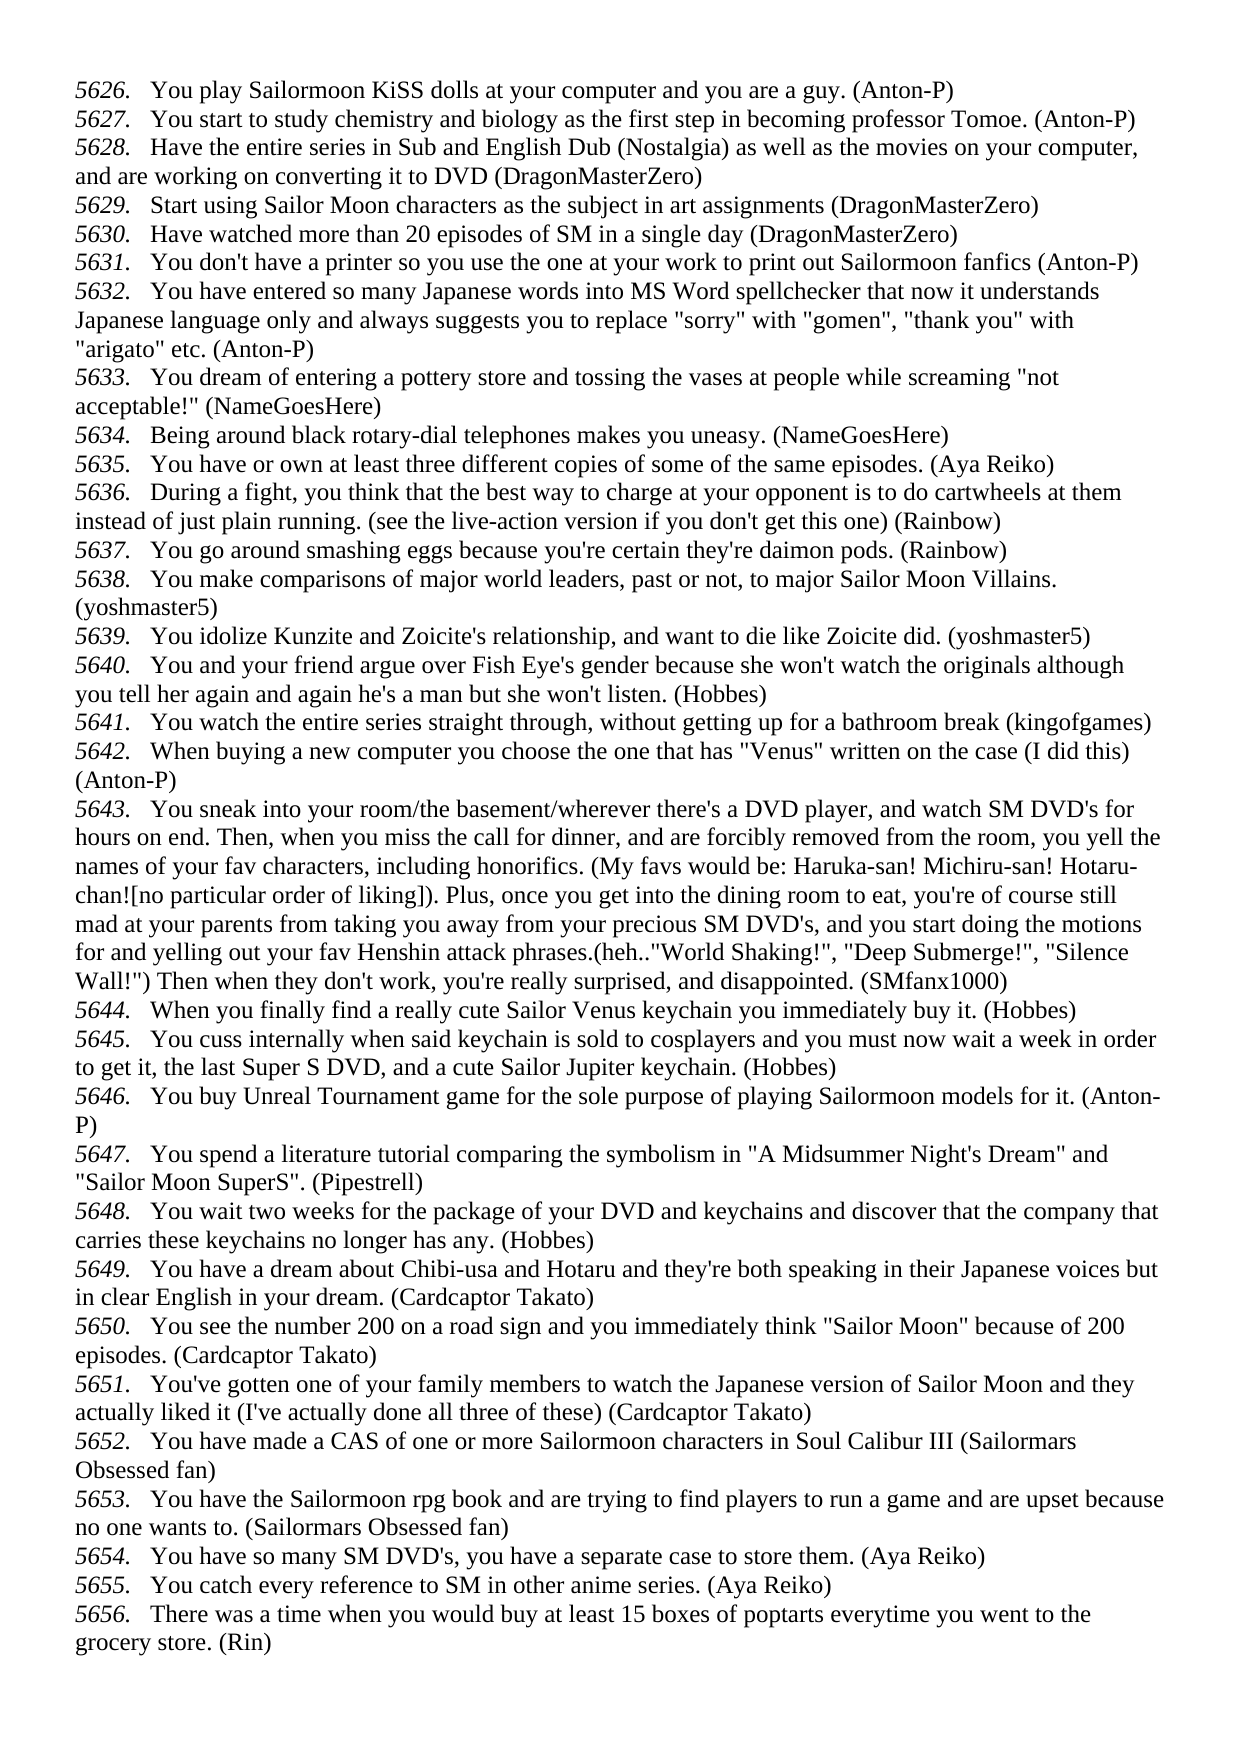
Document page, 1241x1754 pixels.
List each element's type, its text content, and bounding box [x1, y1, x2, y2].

list You have or own at least three different copies of some of the same episodes. (Aya Reiko) [75, 449, 1165, 477]
list You've gotten one of your family members to watch the Japanese version of Sailor Moon and they actually liked it (I've actually done all three of these) (Cardcaptor Takato) [75, 1369, 1165, 1426]
list You play Sailormoon KiSS dolls at your computer and you are a guy. (Anton-P) [75, 75, 1165, 104]
list When you finally find a really cute Sailor Venus keychain you immediately buy it. (Hobbes) [75, 995, 1165, 1024]
list When buying a new computer you choose the one that has "Venus" written on the case (I did this) (Anton-P) [75, 736, 1165, 794]
list You go around smashing eggs because you're certain they're daimon pods. (Rainbow) [75, 535, 1165, 564]
list Have the entire series in Sub and English Dub (Nostalgia) as well as the movies on your computer, and are working on converting it to DVD (DragonMasterZero) [75, 132, 1165, 190]
list You make comparisons of major world leaders, past or not, to major Sailor Moon Villains. (yoshmaster5) [75, 564, 1165, 621]
list You and your friend argue over Fish Eye's gender because she won't watch the originals although you tell her again and again he's a man but she won't listen. (Hobbes) [75, 650, 1165, 707]
list You have entered so many Japanese words into MS Word spellchecker that now it understands Japanese language only and always suggests you to replace "sorry" with "gomen", "thank you" with "arigato" etc. (Anton-P) [75, 276, 1165, 362]
list Have watched more than 20 episodes of SM in a single day (DragonMasterZero) [75, 219, 1165, 247]
list You start to study chemistry and biology as the first step in becoming professor Tomoe. (Anton-P) [75, 104, 1165, 132]
list Start using Sailor Moon characters as the subject in art assignments (DragonMasterZero) [75, 190, 1165, 219]
list You have made a CAS of one or more Sailormoon characters in Soul Calibur III (Sailormars Obsessed fan) [75, 1426, 1165, 1484]
list You wait two weeks for the package of your DVD and keychains and discover that the company that carries these keychains no longer has any. (Hobbes) [75, 1196, 1165, 1254]
list Being around black rotary-dial telephones makes you uneasy. (NameGoesHere) [75, 420, 1165, 449]
list You sneak into your room/the basement/wherever there's a DVD player, and watch SM DVD's for hours on end. Then, when you miss the call for dinner, and are forcibly removed from the room, you yell the names of your fav characters, including honorifics. (My favs would be: Haruka-san! Michiru-san! Hotaru-chan![no particular order of liking]). Plus, once you get into the dining room to eat, you're of course still mad at your parents from taking you away from your precious SM DVD's, and you start doing the motions for and yelling out your fav Henshin attack phrases.(heh.."World Shaking!", "Deep Submerge!", "Silence Wall!") Then when they don't work, you're really surprised, and disappointed. (SMfanx1000) [75, 794, 1165, 995]
list You have so many SM DVD's, you have a separate case to store them. (Aya Reiko) [75, 1541, 1165, 1570]
list You spend a literature tutorial comparing the symbolism in "A Midsummer Night's Dream" and "Sailor Moon SuperS". (Pipestrell) [75, 1139, 1165, 1196]
list You catch every reference to SM in other anime series. (Aya Reiko) [75, 1570, 1165, 1599]
list You see the number 200 on a road sign and you immediately think "Sailor Moon" because of 200 episodes. (Cardcaptor Takato) [75, 1311, 1165, 1369]
list You buy Unreal Tournament game for the sole purpose of playing Sailormoon models for it. (Anton-P) [75, 1081, 1165, 1139]
list You cuss internally when said keychain is sold to cosplayers and you must now wait a week in order to get it, the last Super S DVD, and a cute Sailor Jupiter keychain. (Hobbes) [75, 1024, 1165, 1081]
list During a fight, you think that the best way to charge at your opponent is to do cartwheels at them instead of just plain running. (see the live-action version if you don't get this one) (Rainbow) [75, 477, 1165, 535]
list You dream of entering a pottery store and tossing the vases at people while screaming "not acceptable!" (NameGoesHere) [75, 362, 1165, 420]
list You idolize Kunzite and Zoicite's relationship, and want to die like Zoicite did. (yoshmaster5) [75, 621, 1165, 650]
list You have a dream about Chibi-usa and Hotaru and they're both speaking in their Japanese voices but in clear English in your dream. (Cardcaptor Takato) [75, 1254, 1165, 1311]
list You watch the entire series straight through, without getting up for a bathroom break (kingofgames) [75, 707, 1165, 736]
list There was a time when you would buy at least 15 boxes of poptarts everytime you went to the grocery store. (Rin) [75, 1599, 1165, 1656]
list You don't have a printer so you use the one at your work to print out Sailormoon fanfics (Anton-P) [75, 247, 1165, 276]
list You have the Sailormoon rpg book and are trying to find players to run a game and are upset because no one wants to. (Sailormars Obsessed fan) [75, 1484, 1165, 1541]
